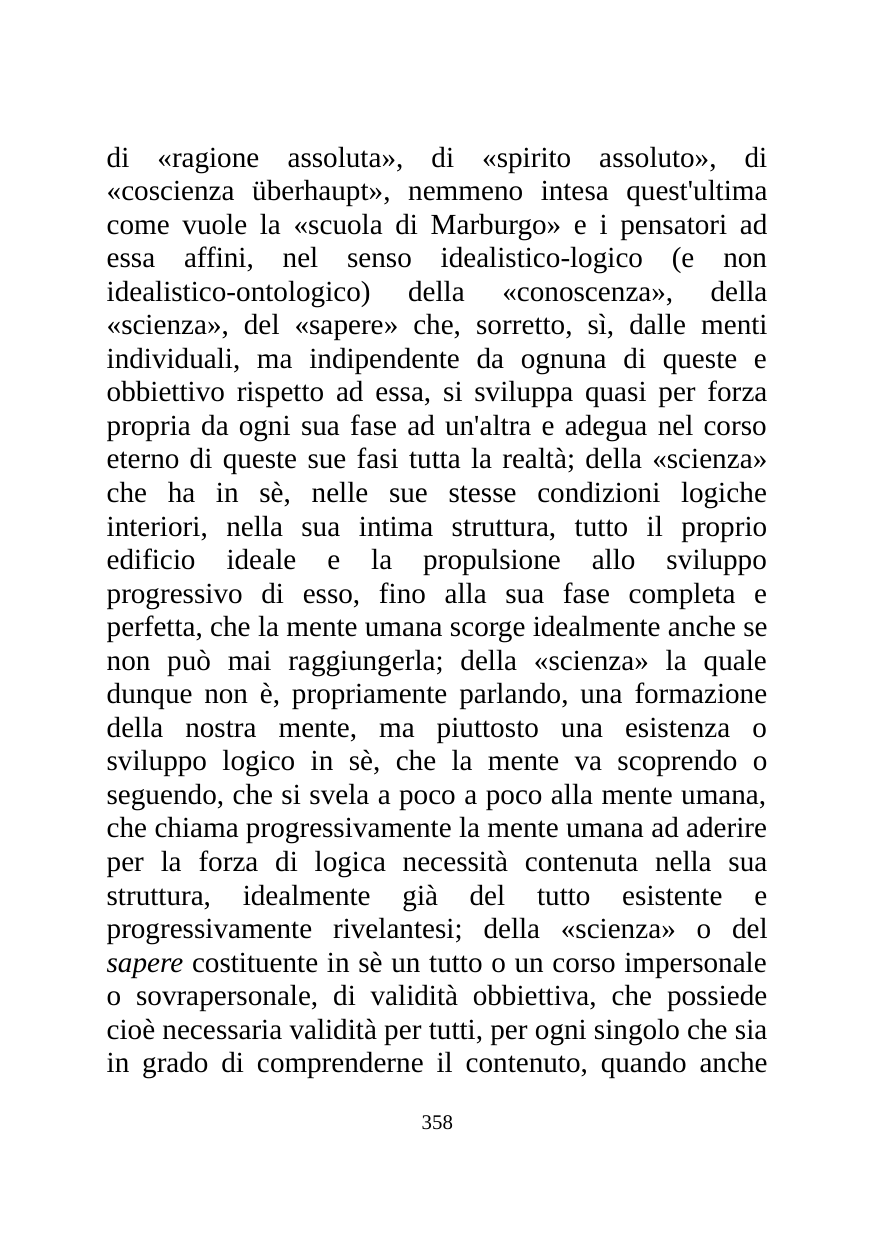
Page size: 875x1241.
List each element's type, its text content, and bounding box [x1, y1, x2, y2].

text di «ragione assoluta», di «spirito assoluto», di «coscienza überhaupt», nemmeno intesa quest'ultima come vuole la «scuola di Marburgo» e i pensatori ad essa affini, nel senso idealistico-logico (e non idealistico-ontologico) della «conoscenza», della «scienza», del «sapere» che, sorretto, sì, dalle menti individuali, ma indipendente da ognuna di queste e obbiettivo rispetto ad essa, si sviluppa quasi per forza propria da ogni sua fase ad un'altra e adegua nel corso eterno di queste sue fasi tutta la realtà; della «scienza» che ha in sè, nelle sue stesse condizioni logiche interiori, nella sua intima struttura, tutto il proprio edificio ideale e la propulsione allo sviluppo progressivo di esso, fino alla sua fase completa e perfetta, che la mente umana scorge idealmente anche se non può mai raggiungerla; della «scienza» la quale dunque non è, propriamente parlando, una formazione della nostra mente, ma piuttosto una esistenza o sviluppo logico in sè, che la mente va scoprendo o seguendo, che si svela a poco a poco alla mente umana, che chiama progressivamente la mente umana ad aderire per la forza di logica necessità contenuta nella sua struttura, idealmente già del tutto esistente e progressivamente rivelantesi; della «scienza» o del sapere costituente in sè un tutto o un corso impersonale o sovrapersonale, di validità obbiettiva, che possiede cioè necessaria validità per tutti, per ogni singolo che sia in grado di comprenderne il contenuto, quando anche [106, 140, 768, 1079]
